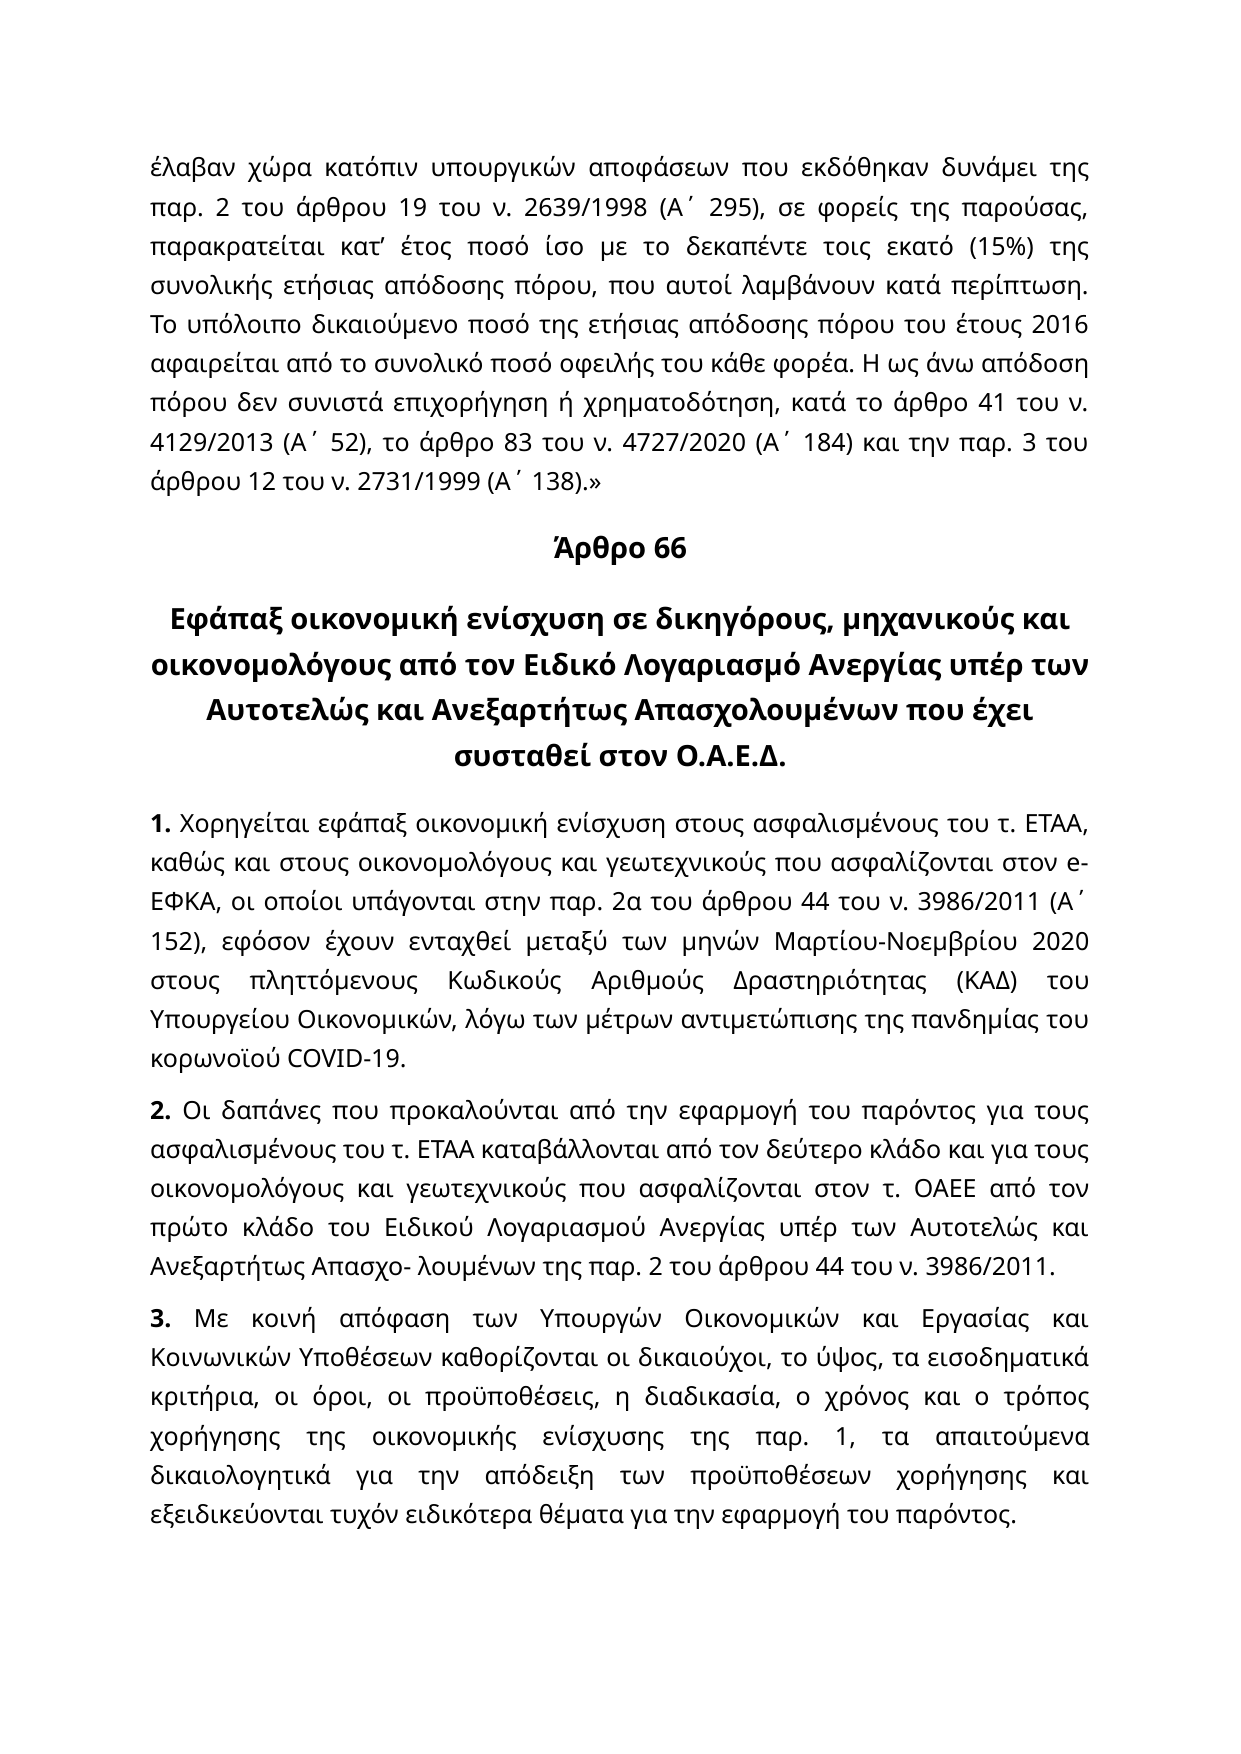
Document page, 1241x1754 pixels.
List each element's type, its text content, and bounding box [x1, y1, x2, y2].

text 2. Οι δαπάνες που προκαλούνται από την εφαρμογή του παρόντος για τους ασφαλισμένους του τ. ΕΤΑΑ καταβάλλονται από τον δεύτερο κλάδο και για τους οικονομολόγους και γεωτεχνικούς που ασφαλίζονται στον τ. ΟΑΕΕ από τον πρώτο κλάδο του Ειδικού Λογαριασμού Ανεργίας υπέρ των Αυτοτελώς και Ανεξαρτήτως Απασχο- λουμένων της παρ. 2 του άρθρου 44 του ν. 3986/2011. [150, 1092, 1090, 1283]
subtitle Άρθρο 66 [150, 527, 1090, 567]
text 3. Με κοινή απόφαση των Υπουργών Οικονομικών και Εργασίας και Κοινωνικών Υποθέσεων καθορίζονται οι δικαιούχοι, το ύψος, τα εισοδηματικά κριτήρια, οι όροι, οι προϋποθέσεις, η διαδικασία, ο χρόνος και ο τρόπος χορήγησης της οικονομικής ενίσχυσης της παρ. 1, τα απαιτούμενα δικαιολογητικά για την απόδειξη των προϋποθέσεων χορήγησης και εξειδικεύονται τυχόν ειδικότερα θέματα για την εφαρμογή του παρόντος. [150, 1301, 1090, 1531]
text 1. Xορηγείται εφάπαξ οικονομική ενίσχυση στους ασφαλισμένους του τ. ΕΤΑΑ, καθώς και στους οικονομολόγους και γεωτεχνικούς που ασφαλίζονται στον e-ΕΦΚΑ, οι οποίοι υπάγονται στην παρ. 2α του άρθρου 44 του ν. 3986/2011 (Α΄ 152), εφόσον έχουν ενταχθεί μεταξύ των μηνών Μαρτίου-Νοεμβρίου 2020 στους πληττόμενους Κωδικούς Αριθμούς Δραστηριότητας (ΚΑΔ) του Υπουργείου Οικονομικών, λόγω των μέτρων αντιμετώπισης της πανδημίας του κορωνοϊού COVID-19. [150, 806, 1090, 1075]
subtitle Εφάπαξ οικονομική ενίσχυση σε δικηγόρους, μηχανικούς και οικονομολόγους από τον Ειδικό Λογαριασμό Ανεργίας υπέρ των Αυτοτελώς και Ανεξαρτήτως Απασχολουμένων που έχει συσταθεί στον Ο.Α.Ε.Δ. [150, 598, 1090, 775]
text έλαβαν χώρα κατόπιν υπουργικών αποφάσεων που εκδόθηκαν δυνάμει της παρ. 2 του άρθρου 19 του ν. 2639/1998 (Α΄ 295), σε φορείς της παρούσας, παρακρατείται κατ’ έτος ποσό ίσο με το δεκαπέντε τοις εκατό (15%) της συνολικής ετήσιας απόδοσης πόρου, που αυτοί λαμβάνουν κατά περίπτωση. Το υπόλοιπο δικαιούμενο ποσό της ετήσιας απόδοσης πόρου του έτους 2016 αφαιρείται από το συνολικό ποσό οφειλής του κάθε φορέα. Η ως άνω απόδοση πόρου δεν συνιστά επιχορήγηση ή χρηματοδότηση, κατά το άρθρο 41 του ν. 4129/2013 (Α΄ 52), το άρθρο 83 του ν. 4727/2020 (Α΄ 184) και την παρ. 3 του άρθρου 12 του ν. 2731/1999 (Α΄ 138).» [150, 150, 1090, 497]
